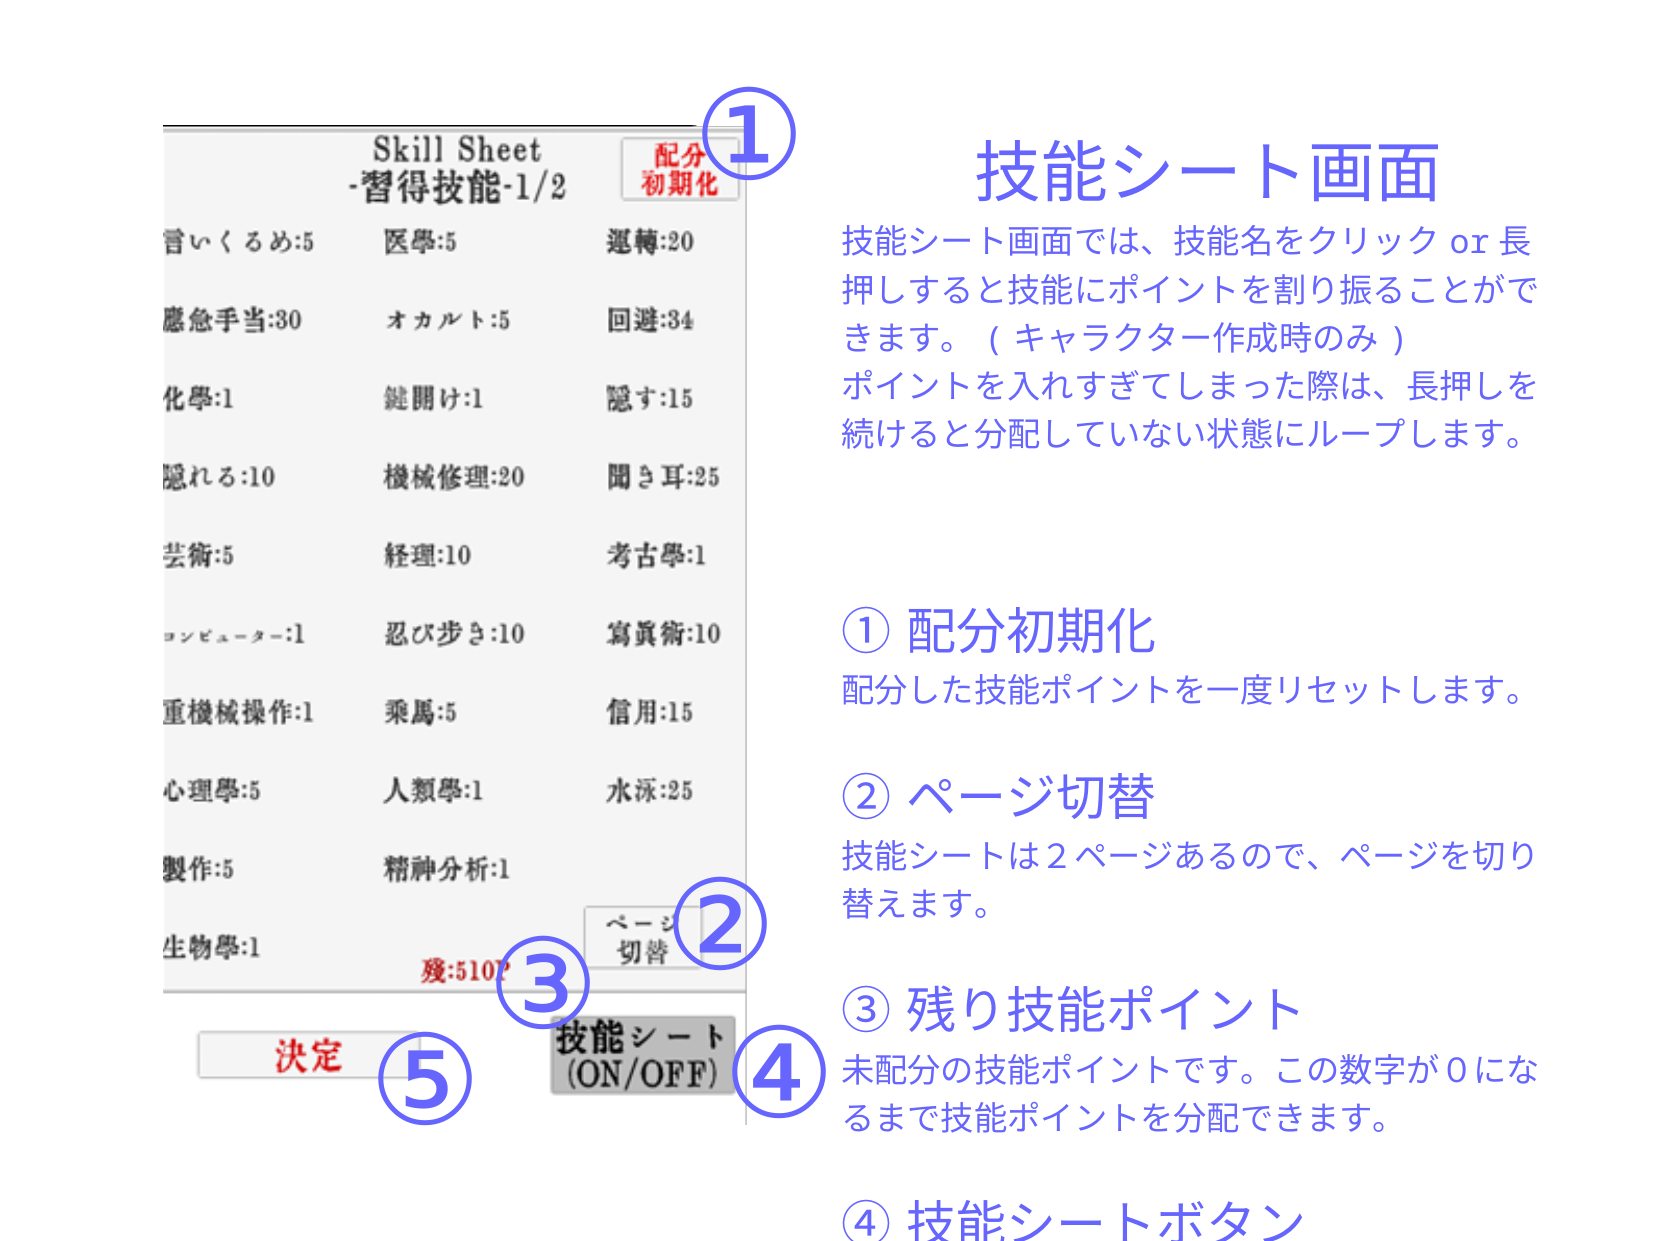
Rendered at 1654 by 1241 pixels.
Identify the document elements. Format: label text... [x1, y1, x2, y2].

text_box ② [649, 849, 768, 1063]
text_box ⑤ [354, 1003, 473, 1218]
text_box ④ [708, 996, 826, 1211]
picture [163, 125, 826, 1125]
text_box ① [679, 59, 798, 273]
text_box ③ [472, 908, 591, 1123]
text_box 技能シート画面 技能シート画面では、技能名をクリックor長押しすると技能にポイントを割り振ることができます。(キャラクター作成時のみ) ポイントを入れすぎてしまった際は、長押しを続けると分配していない状態にループします。 ①配分初期化 配分した技能ポイントを一度リセットします。 ②ページ切替 技能シートは２ページあるので、ページを切り替えます。 ③残り技能ポイント 未配分の技能ポイントです。この数字が０になるまで技能ポイントを分配できます。 ④技能シートボタン このボタンを押すと技能シート画面を終了します。 ⑤決定ボタン 前画面（キャラクターシート画面）の決定ボタンです。この画面からでもキャラクターを決定することは可能です。 [826, 111, 1565, 1241]
